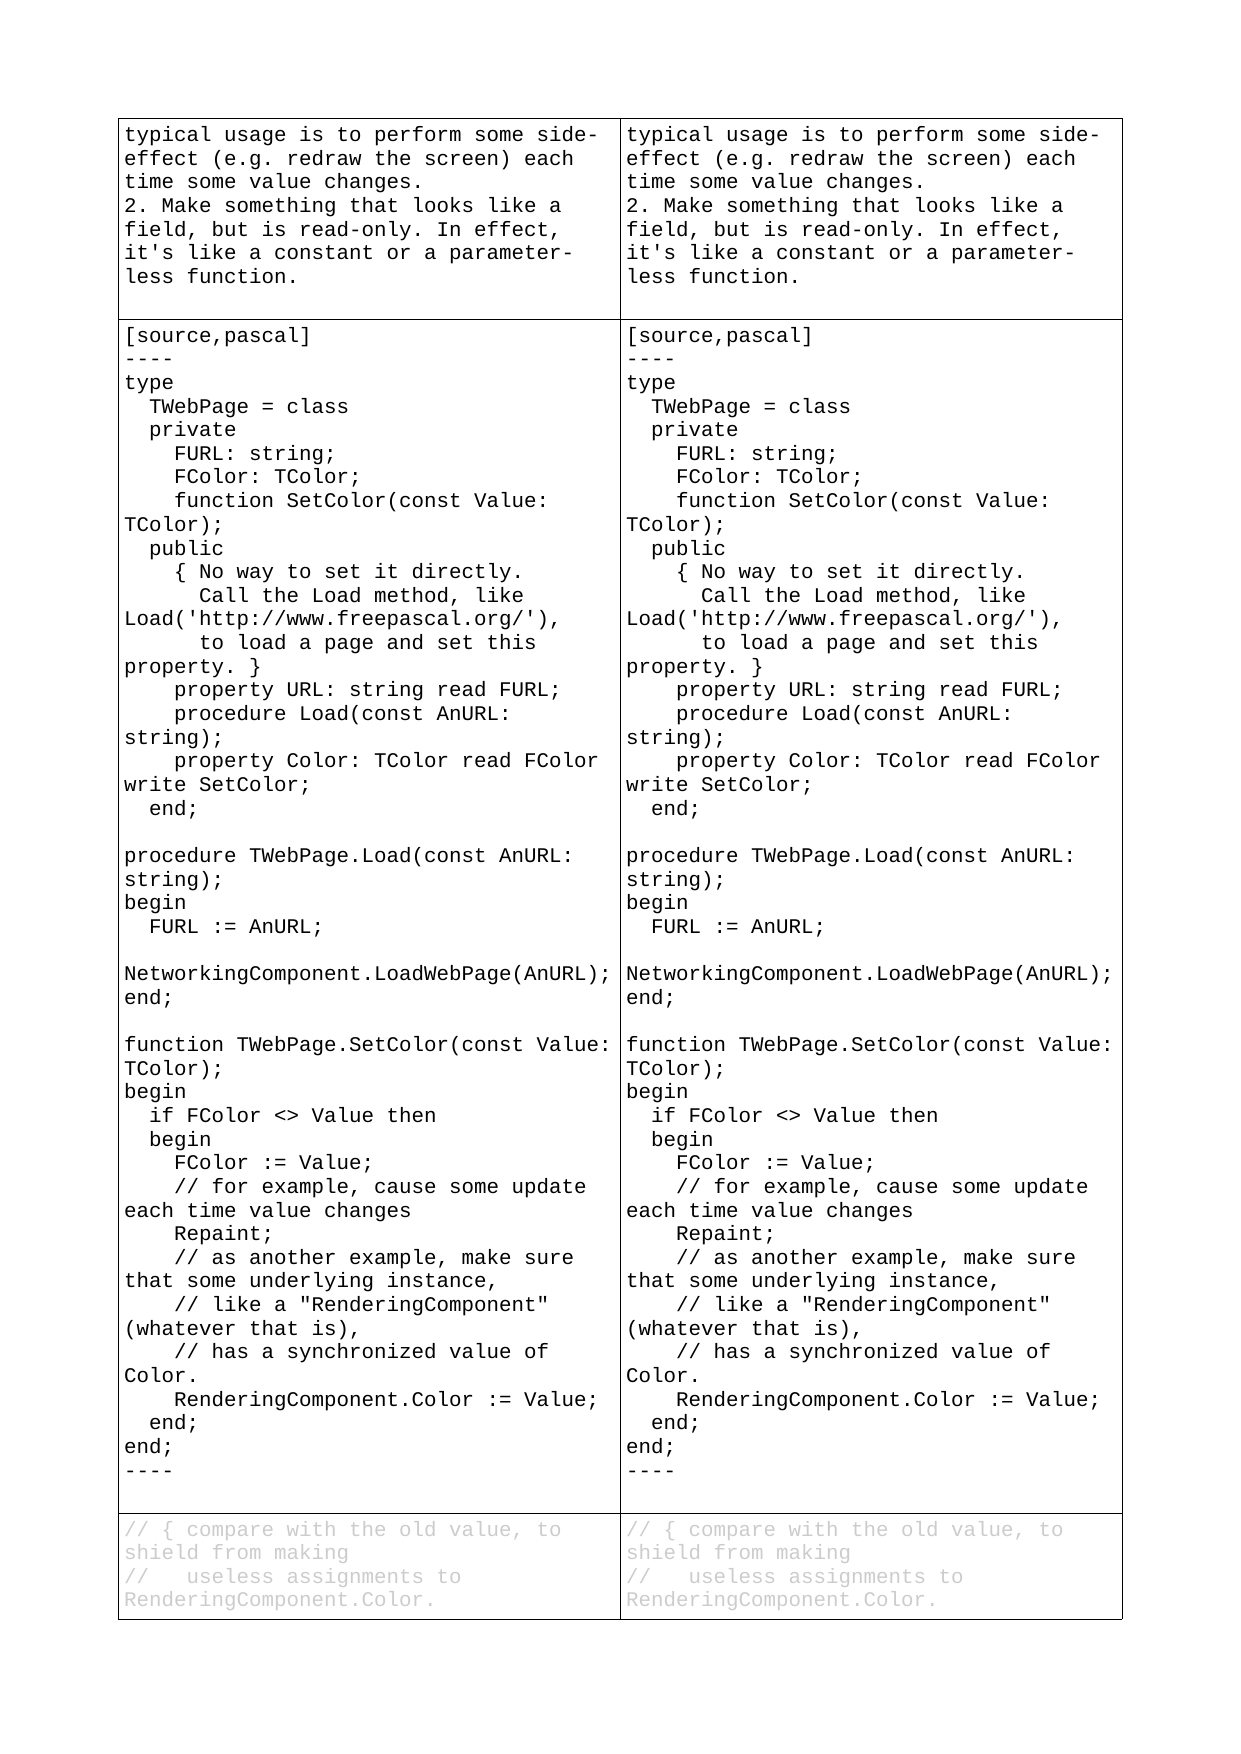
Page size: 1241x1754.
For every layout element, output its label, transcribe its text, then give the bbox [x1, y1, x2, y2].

table_cell [source,pascal] ---- type TWebPage = class private FURL: string; FColor: TColor; function SetColor(const Value: TColor); public { No way to set it directly. Call the Load method, like Load('http://www.freepascal.org/'), to load a page and set this property. } property URL: string read FURL; procedure Load(const AnURL: string); property Color: TColor read FColor write SetColor; end; procedure TWebPage.Load(const AnURL: string); begin FURL := AnURL; NetworkingComponent.LoadWebPage(AnURL); end; function TWebPage.SetColor(const Value: TColor); begin if FColor <> Value then begin FColor := Value; // for example, cause some update each time value changes Repaint; // as another example, make sure that some underlying instance, // like a "RenderingComponent" (whatever that is), // has a synchronized value of Color. RenderingComponent.Color := Value; end; end; ---- [119, 320, 620, 1513]
table_cell typical usage is to perform some side-effect (e.g. redraw the screen) each time some value changes. 2. Make something that looks like a field, but is read-only. In effect, it's like a constant or a parameter-less function. [119, 119, 620, 319]
table_cell // { compare with the old value, to shield from making // useless assignments to RenderingComponent.Color. [119, 1514, 620, 1619]
table_cell // { compare with the old value, to shield from making // useless assignments to RenderingComponent.Color. [621, 1514, 1122, 1619]
table_cell [source,pascal] ---- type TWebPage = class private FURL: string; FColor: TColor; function SetColor(const Value: TColor); public { No way to set it directly. Call the Load method, like Load('http://www.freepascal.org/'), to load a page and set this property. } property URL: string read FURL; procedure Load(const AnURL: string); property Color: TColor read FColor write SetColor; end; procedure TWebPage.Load(const AnURL: string); begin FURL := AnURL; NetworkingComponent.LoadWebPage(AnURL); end; function TWebPage.SetColor(const Value: TColor); begin if FColor <> Value then begin FColor := Value; // for example, cause some update each time value changes Repaint; // as another example, make sure that some underlying instance, // like a "RenderingComponent" (whatever that is), // has a synchronized value of Color. RenderingComponent.Color := Value; end; end; ---- [621, 320, 1122, 1513]
table_cell typical usage is to perform some side-effect (e.g. redraw the screen) each time some value changes. 2. Make something that looks like a field, but is read-only. In effect, it's like a constant or a parameter-less function. [621, 119, 1122, 319]
